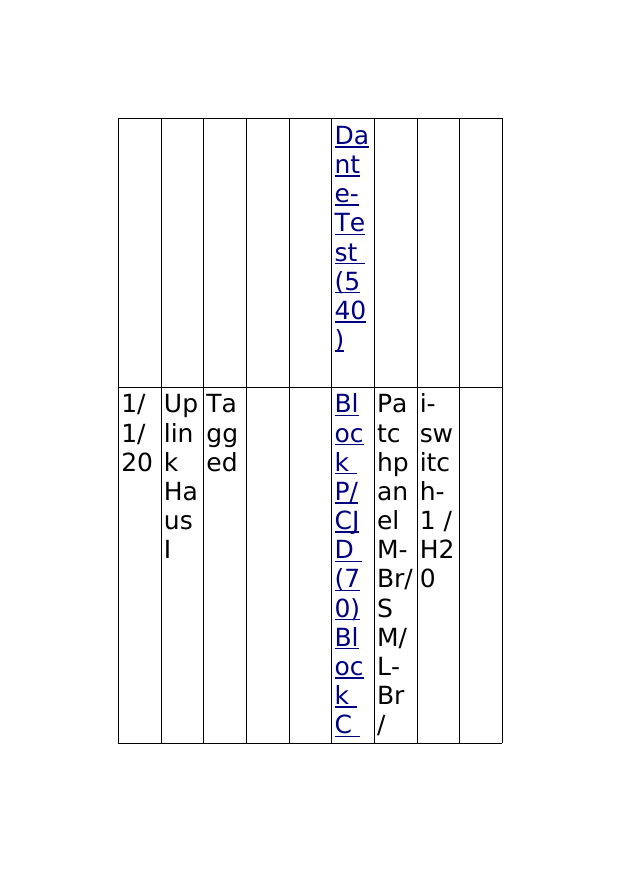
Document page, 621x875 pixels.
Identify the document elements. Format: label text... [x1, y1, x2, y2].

table_cell [460, 119, 502, 387]
table_cell [247, 119, 289, 387]
table_cell 1/1/20 [119, 388, 161, 742]
table_cell Tagged [204, 388, 246, 742]
table_cell [375, 119, 417, 387]
table_cell [247, 388, 289, 742]
table_cell [162, 119, 203, 387]
table_cell [460, 388, 502, 742]
table_cell Uplink Haus I [162, 388, 203, 742]
table_cell Patchpanel M-Br/SM/L-Br / [375, 388, 417, 742]
table_cell [204, 119, 246, 387]
table_cell [290, 119, 331, 387]
table_cell [119, 119, 161, 387]
table_cell Block P/CJD (70) Block C [332, 388, 374, 742]
table_cell [290, 388, 331, 742]
table_cell i-switch-1 / H20 [418, 388, 459, 742]
table_cell Dante-Test (540) [332, 119, 374, 387]
table_cell [418, 119, 459, 387]
